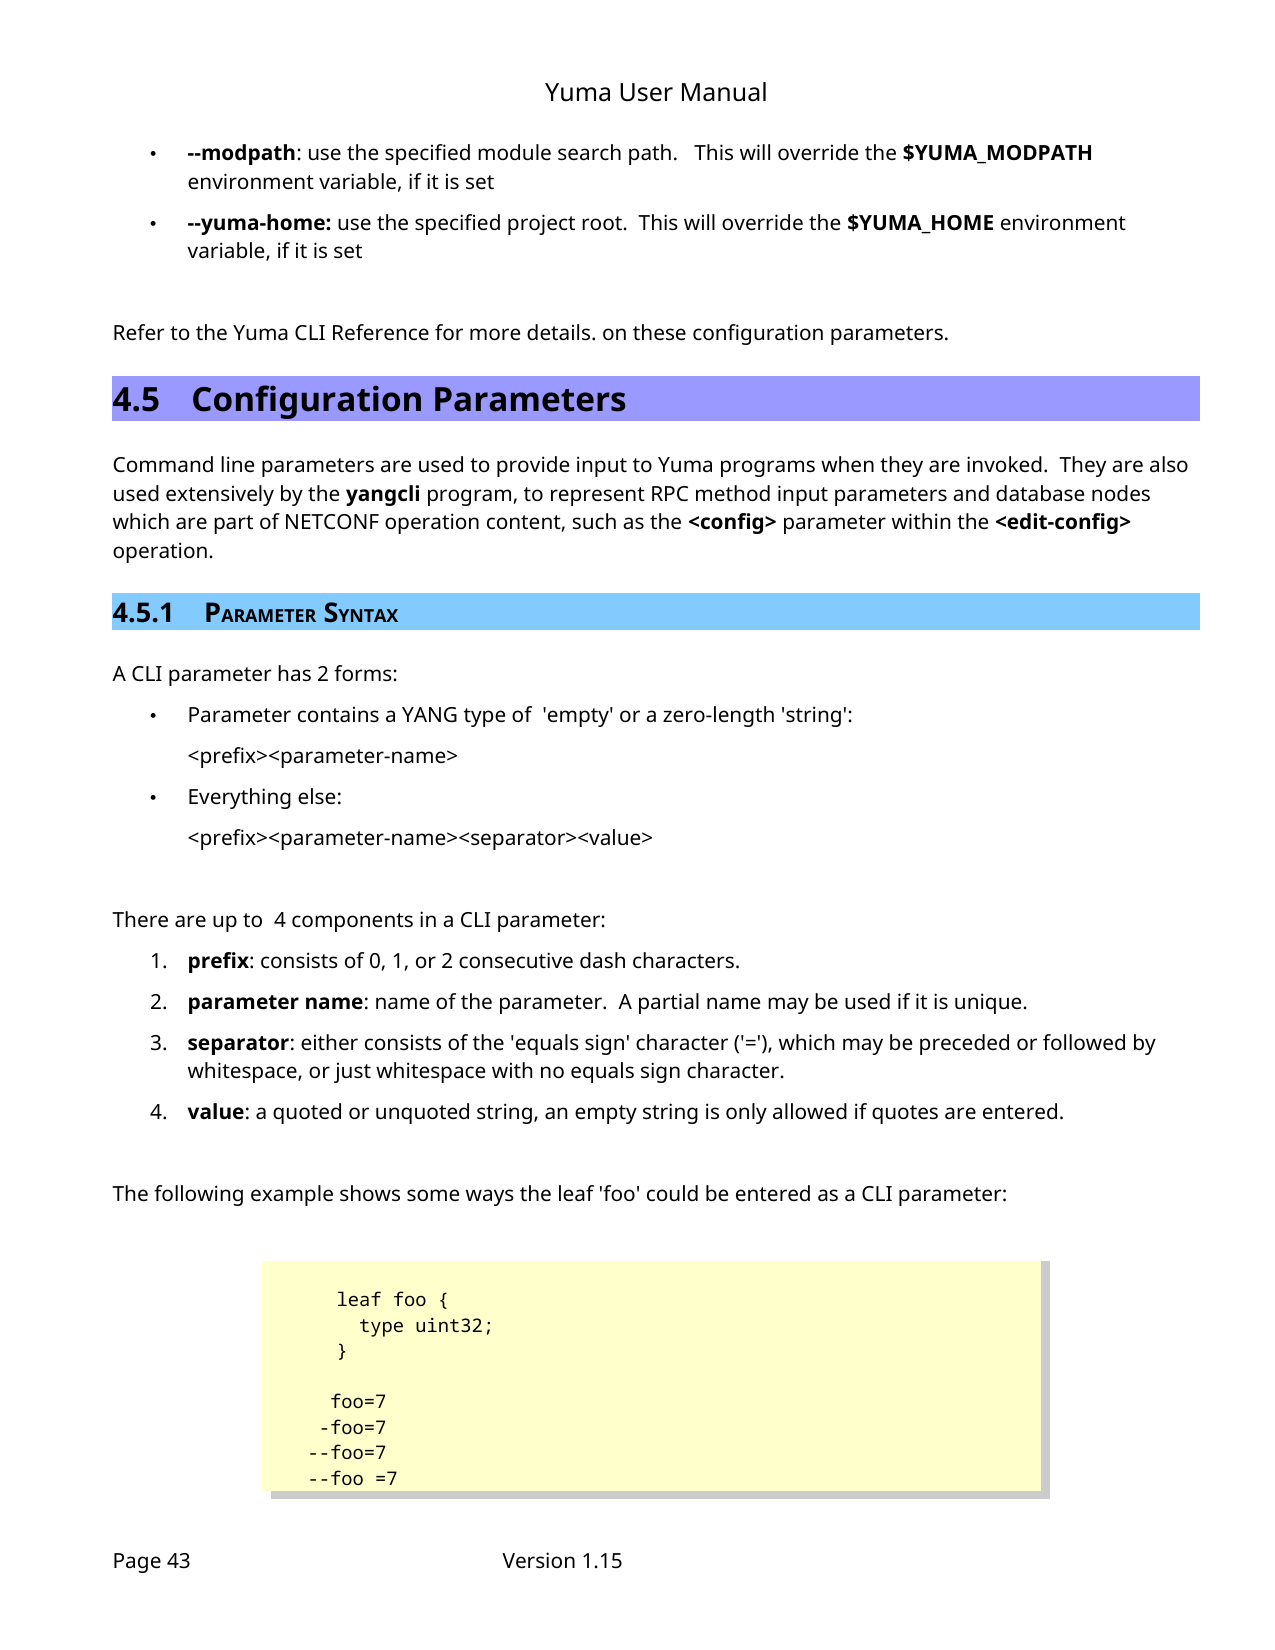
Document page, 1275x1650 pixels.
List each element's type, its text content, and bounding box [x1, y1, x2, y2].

list parameter name: name of the parameter. A partial name may be used if it is unique. [150, 987, 1200, 1015]
list Parameter contains a YANG type of 'empty' or a zero-length 'string': [150, 700, 1200, 729]
list separator: either consists of the 'equals sign' character ('='), which may be preceded or followed by whitespace, or just whitespace with no equals sign character. [150, 1028, 1200, 1085]
text There are up to 4 components in a CLI parameter: [112, 905, 1200, 933]
text A CLI parameter has 2 forms: [112, 659, 1200, 688]
list <prefix><parameter-name> [150, 741, 1200, 770]
subtitle Parameter Syntax [112, 593, 1200, 630]
list --modpath: use the specified module search path. This will override the $YUMA_MODPATH environment variable, if it is set [150, 138, 1200, 195]
text --foo =7 [262, 1465, 1041, 1491]
list Everything else: [150, 782, 1200, 811]
text --foo=7 [262, 1439, 1041, 1465]
list <prefix><parameter-name><separator><value> [150, 823, 1200, 852]
list value: a quoted or unquoted string, an empty string is only allowed if quotes are entered. [150, 1097, 1200, 1126]
list --yuma-home: use the specified project root. This will override the $YUMA_HOME environment variable, if it is set [150, 208, 1200, 265]
text Command line parameters are used to provide input to Yuma programs when they are invoked. They are also used extensively by the yangcli program, to represent RPC method input parameters and database nodes which are part of NETCONF operation content, such as the <config> parameter within the <edit-config> operation. [112, 450, 1200, 564]
text -foo=7 [262, 1414, 1041, 1439]
text Refer to the Yuma CLI Reference for more details. on these configuration parameters. [112, 318, 1200, 347]
text type uint32; [262, 1312, 1041, 1337]
subtitle Configuration Parameters [112, 376, 1200, 421]
text } [262, 1337, 1041, 1363]
text leaf foo { [262, 1286, 1041, 1312]
text The following example shows some ways the leaf 'foo' could be entered as a CLI parameter: [112, 1179, 1200, 1207]
list prefix: consists of 0, 1, or 2 consecutive dash characters. [150, 946, 1200, 974]
text foo=7 [262, 1388, 1041, 1414]
